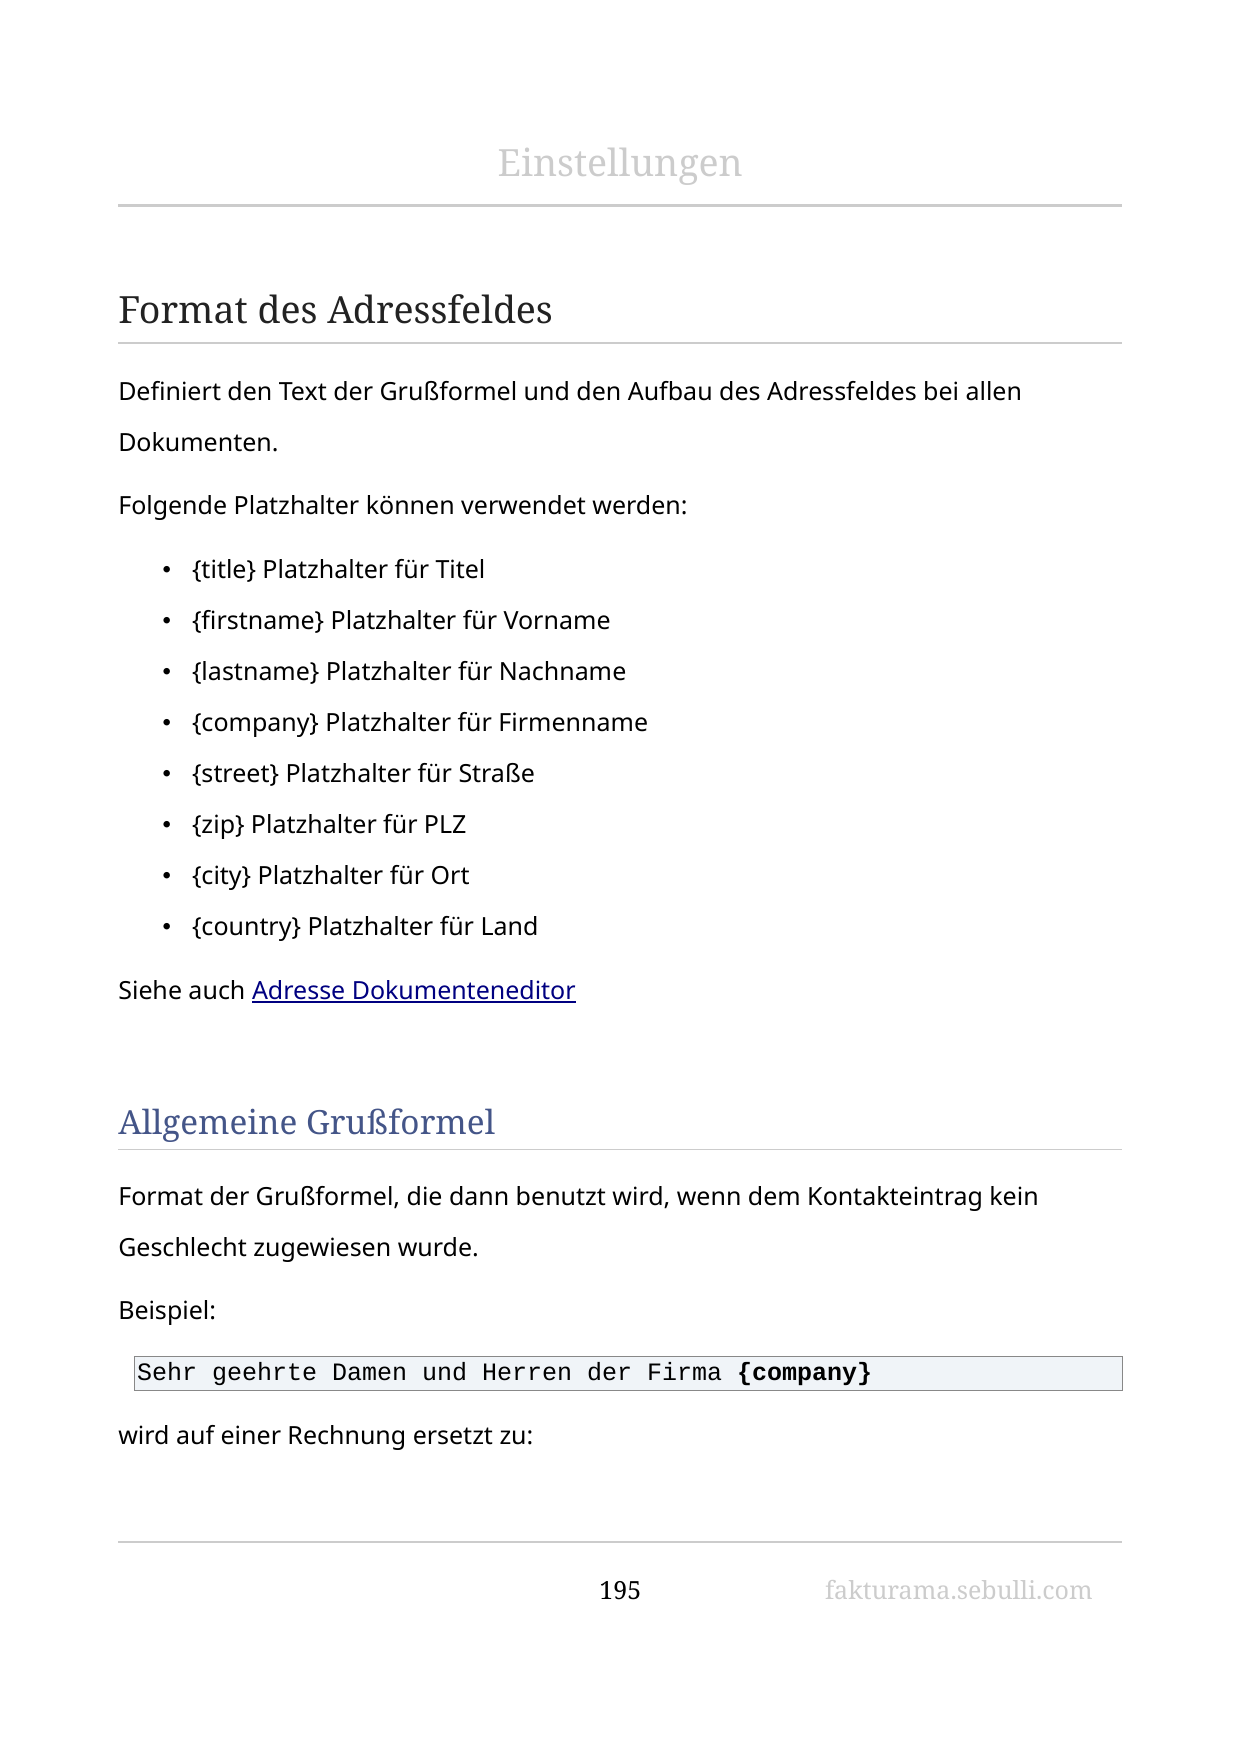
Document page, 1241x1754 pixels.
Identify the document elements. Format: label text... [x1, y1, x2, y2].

text Siehe auch Adresse Dokumenteneditor [118, 972, 1122, 1006]
list {firstname} Platzhalter für Vorname [162, 603, 1122, 637]
text Definiert den Text der Grußformel und den Aufbau des Adressfeldes bei allen Dokumenten. [118, 373, 1122, 458]
list {country} Platzhalter für Land [162, 909, 1122, 943]
list {street} Platzhalter für Straße [162, 756, 1122, 790]
subtitle Format des Adressfeldes [118, 283, 1122, 342]
text Sehr geehrte Damen und Herren der Firma {company} [135, 1357, 1122, 1390]
list {city} Platzhalter für Ort [162, 858, 1122, 892]
text Format der Grußformel, die dann benutzt wird, wenn dem Kontakteintrag kein Geschlecht zugewiesen wurde. [118, 1178, 1122, 1263]
list {zip} Platzhalter für PLZ [162, 807, 1122, 841]
text Folgende Platzhalter können verwendet werden: [118, 488, 1122, 522]
subtitle Allgemeine Grußformel [118, 1098, 1122, 1149]
text wird auf einer Rechnung ersetzt zu: [118, 1417, 1122, 1451]
list {lastname} Platzhalter für Nachname [162, 654, 1122, 688]
list {company} Platzhalter für Firmenname [162, 705, 1122, 739]
list {title} Platzhalter für Titel [162, 552, 1122, 586]
text Beispiel: [118, 1293, 1122, 1327]
